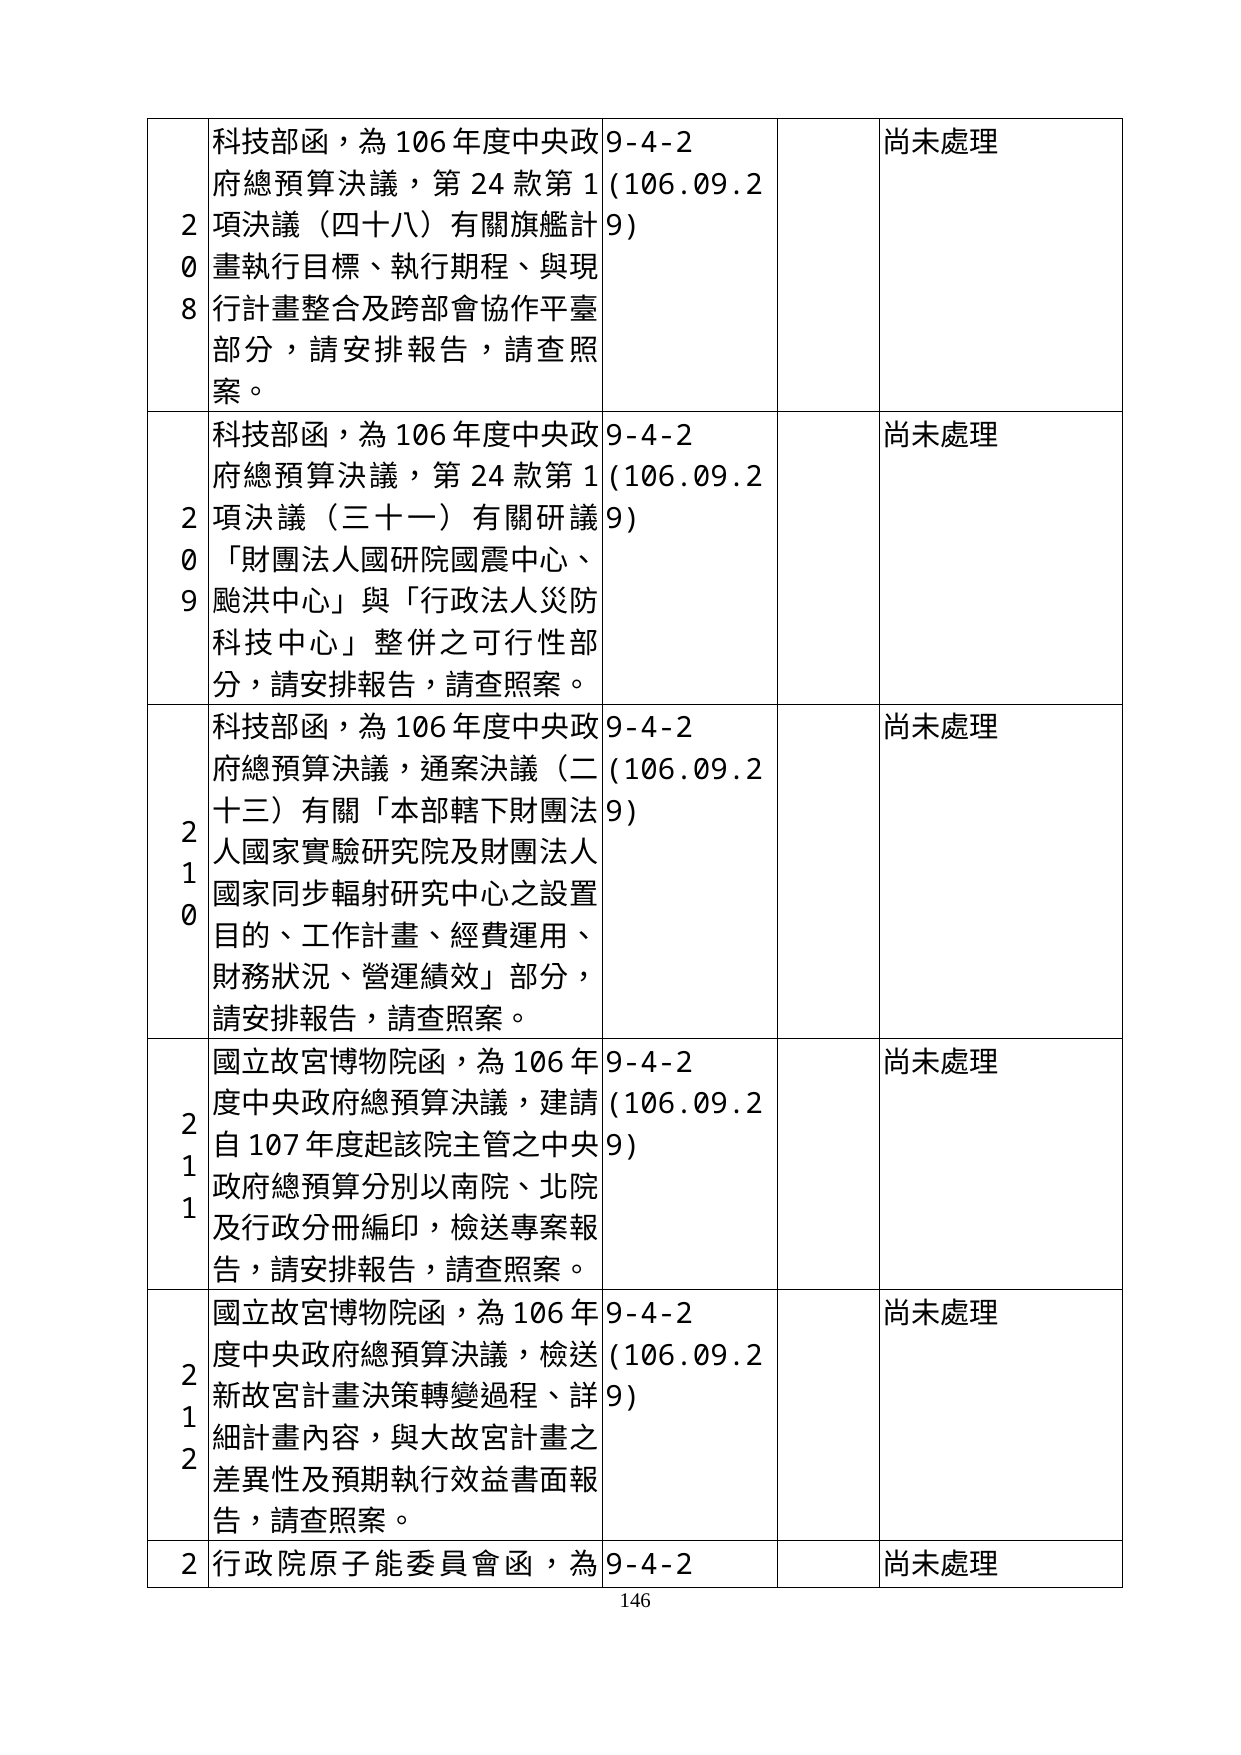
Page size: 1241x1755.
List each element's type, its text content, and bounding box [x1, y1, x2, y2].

table_cell 行政院原子能委員會函，為 [209, 1541, 602, 1587]
table_cell 科技部函，為106年度中央政府總預算決議，第24款第1項決議（三十一）有關研議「財團法人國研院國震中心、颱洪中心」與「行政法人災防科技中心」整併之可行性部分，請安排報告，請查照案。 [209, 412, 602, 703]
table_cell 科技部函，為106年度中央政府總預算決議，第24款第1項決議（四十八）有關旗艦計畫執行目標、執行期程、與現行計畫整合及跨部會協作平臺部分，請安排報告，請查照案。 [209, 119, 602, 411]
table_cell [778, 119, 879, 411]
table_cell [148, 119, 208, 411]
table_cell 科技部函，為106年度中央政府總預算決議，通案決議（二十三）有關「本部轄下財團法人國家實驗研究院及財團法人國家同步輻射研究中心之設置目的、工作計畫、經費運用、財務狀況、營運績效」部分，請安排報告，請查照案。 [209, 705, 602, 1038]
table_cell 9-4-2 (106.09.29) [603, 1290, 777, 1540]
table_cell 尚未處理 [880, 1039, 1122, 1289]
table_cell 9-4-2 (106.09.29) [603, 412, 777, 703]
table_cell [148, 705, 208, 1038]
table_cell [148, 1290, 208, 1540]
table_cell [148, 412, 208, 703]
table_cell 9-4-2 (106.09.29) [603, 1039, 777, 1289]
table_cell 9-4-2 (106.09.29) [603, 119, 777, 411]
table_cell 尚未處理 [880, 119, 1122, 411]
table_cell [778, 1039, 879, 1289]
table_cell [148, 1541, 208, 1587]
table_cell [778, 412, 879, 703]
table_cell 尚未處理 [880, 1541, 1122, 1587]
table_cell 國立故宮博物院函，為106年度中央政府總預算決議，建請自107年度起該院主管之中央政府總預算分別以南院、北院及行政分冊編印，檢送專案報告，請安排報告，請查照案。 [209, 1039, 602, 1289]
table_cell 9-4-2 (106.09.29) [603, 705, 777, 1038]
table_cell 尚未處理 [880, 1290, 1122, 1540]
table_cell 尚未處理 [880, 412, 1122, 703]
table_cell [148, 1039, 208, 1289]
table_cell 9-4-2 [603, 1541, 777, 1587]
table_cell [778, 1290, 879, 1540]
table_cell 尚未處理 [880, 705, 1122, 1038]
table_cell [778, 1541, 879, 1587]
table_cell [778, 705, 879, 1038]
table_cell 國立故宮博物院函，為106年度中央政府總預算決議，檢送新故宮計畫決策轉變過程、詳細計畫內容，與大故宮計畫之差異性及預期執行效益書面報告，請查照案。 [209, 1290, 602, 1540]
